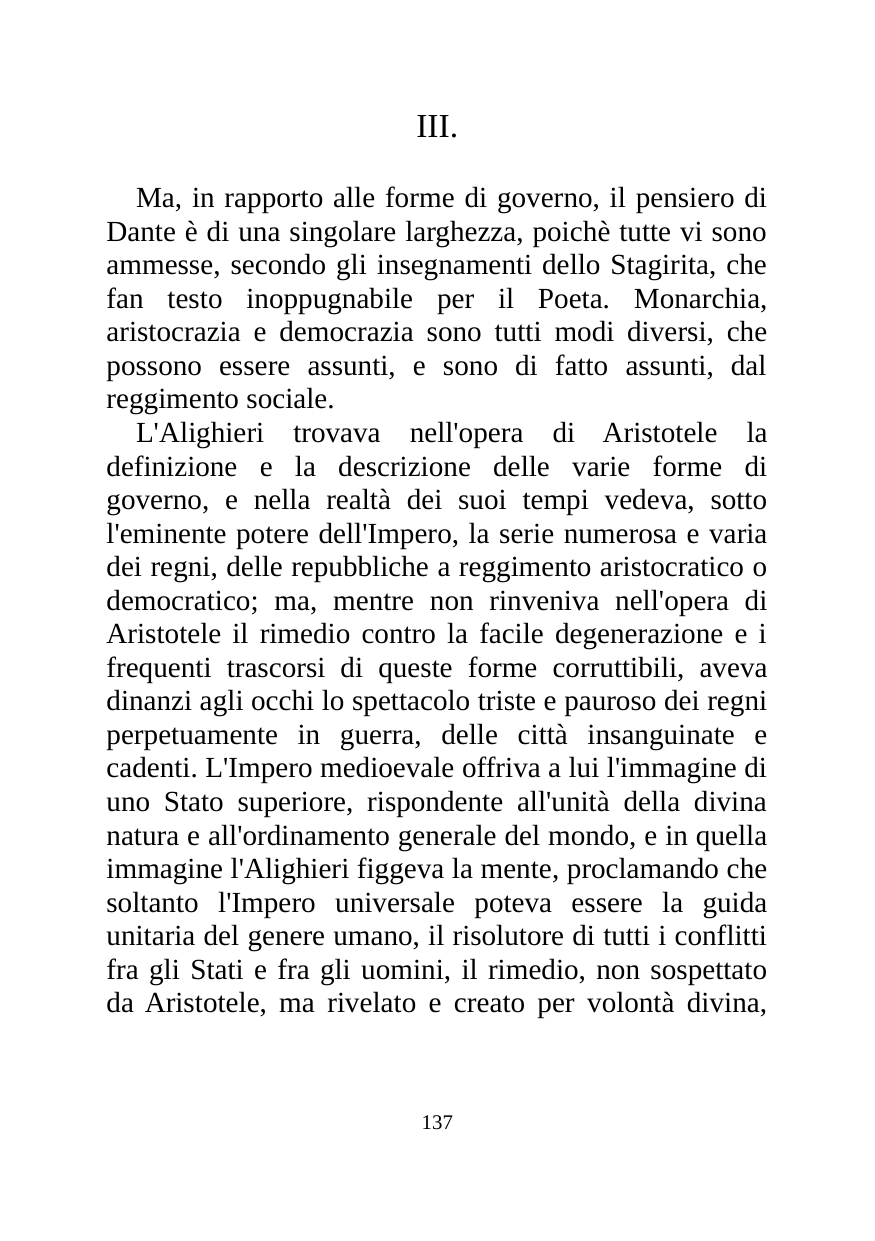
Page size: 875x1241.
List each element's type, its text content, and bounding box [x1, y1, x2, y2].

text L'Alighieri trovava nell'opera di Aristotele la definizione e la descrizione delle varie forme di governo, e nella realtà dei suoi tempi vedeva, sotto l'eminente potere dell'Impero, la serie numerosa e varia dei regni, delle repubbliche a reggimento aristocratico o democratico; ma, mentre non rinveniva nell'opera di Aristotele il rimedio contro la facile degenerazione e i frequenti trascorsi di queste forme corruttibili, aveva dinanzi agli occhi lo spettacolo triste e pauroso dei regni perpetuamente in guerra, delle città insanguinate e cadenti. L'Impero medioevale offriva a lui l'immagine di uno Stato superiore, rispondente all'unità della divina natura e all'ordinamento generale del mondo, e in quella immagine l'Alighieri figgeva la mente, proclamando che soltanto l'Impero universale poteva essere la guida unitaria del genere umano, il risolutore di tutti i conflitti fra gli Stati e fra gli uomini, il rimedio, non sospettato da Aristotele, ma rivelato e creato per volontà divina, [106, 415, 768, 1019]
text Ma, in rapporto alle forme di governo, il pensiero di Dante è di una singolare larghezza, poichè tutte vi sono ammesse, secondo gli insegnamenti dello Stagirita, che fan testo inoppugnabile per il Poeta. Monarchia, aristocrazia e democrazia sono tutti modi diversi, che possono essere assunti, e sono di fatto assunti, dal reggimento sociale. [106, 180, 768, 415]
subtitle III. [106, 106, 768, 145]
